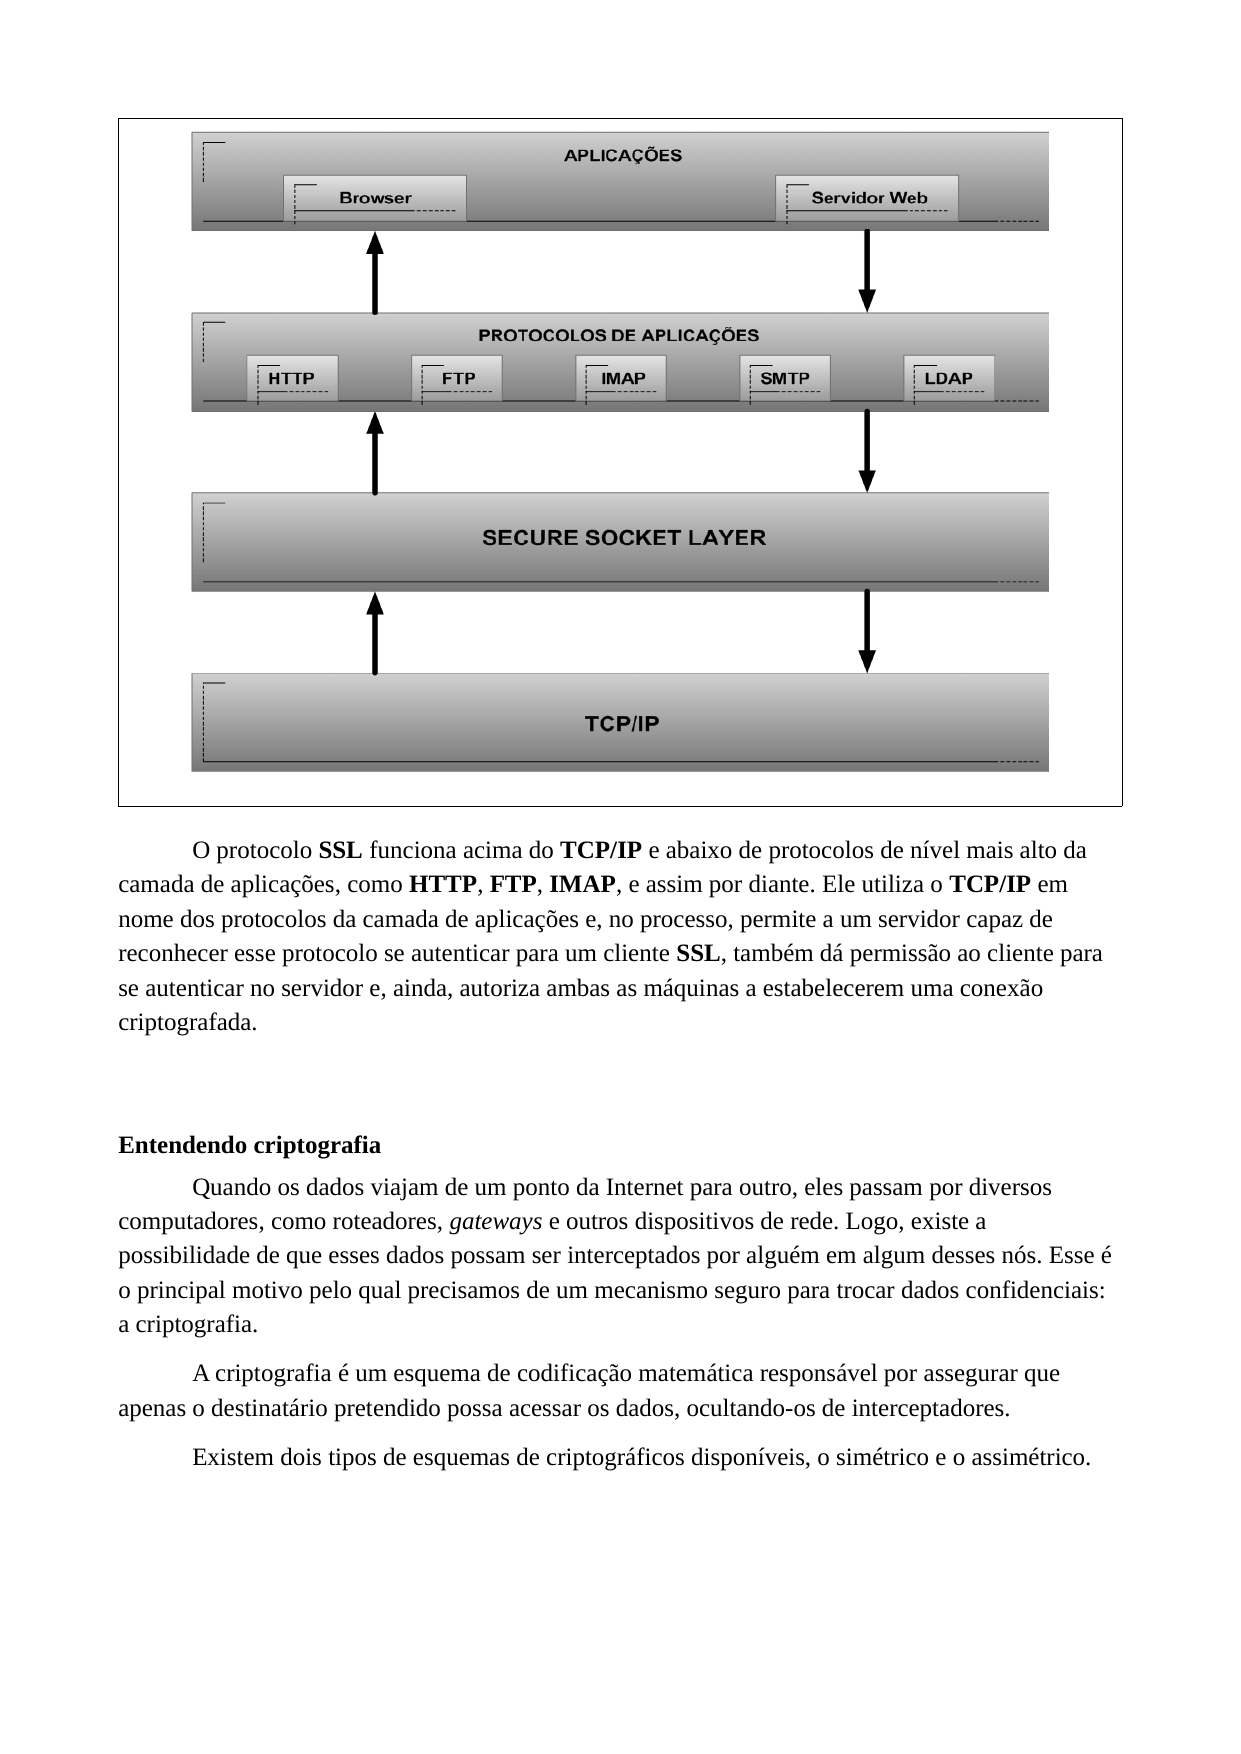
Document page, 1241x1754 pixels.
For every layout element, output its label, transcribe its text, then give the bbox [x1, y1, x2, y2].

text A criptografia é um esquema de codificação matemática responsável por assegurar que apenas o destinatário pretendido possa acessar os dados, ocultando-os de interceptadores. [118, 1358, 1122, 1422]
text Existem dois tipos de esquemas de criptográficos disponíveis, o simétrico e o assimétrico. [118, 1442, 1122, 1471]
text O protocolo SSL funciona acima do TCP/IP e abaixo de protocolos de nível mais alto da camada de aplicações, como HTTP, FTP, IMAP, e assim por diante. Ele utiliza o TCP/IP em nome dos protocolos da camada de aplicações e, no processo, permite a um servidor capaz de reconhecer esse protocolo se autenticar para um cliente SSL, também dá permissão ao cliente para se autenticar no servidor e, ainda, autoriza ambas as máquinas a estabelecerem uma conexão criptografada. [118, 835, 1122, 1036]
table_header [119, 119, 1122, 806]
text Quando os dados viajam de um ponto da Internet para outro, eles passam por diversos computadores, como roteadores, gateways e outros dispositivos de rede. Logo, existe a possibilidade de que esses dados possam ser interceptados por alguém em algum desses nós. Esse é o principal motivo pelo qual precisamos de um mecanismo seguro para trocar dados confidenciais: a criptografia. [118, 1172, 1122, 1338]
subtitle Entendendo criptografia [118, 1130, 1122, 1159]
